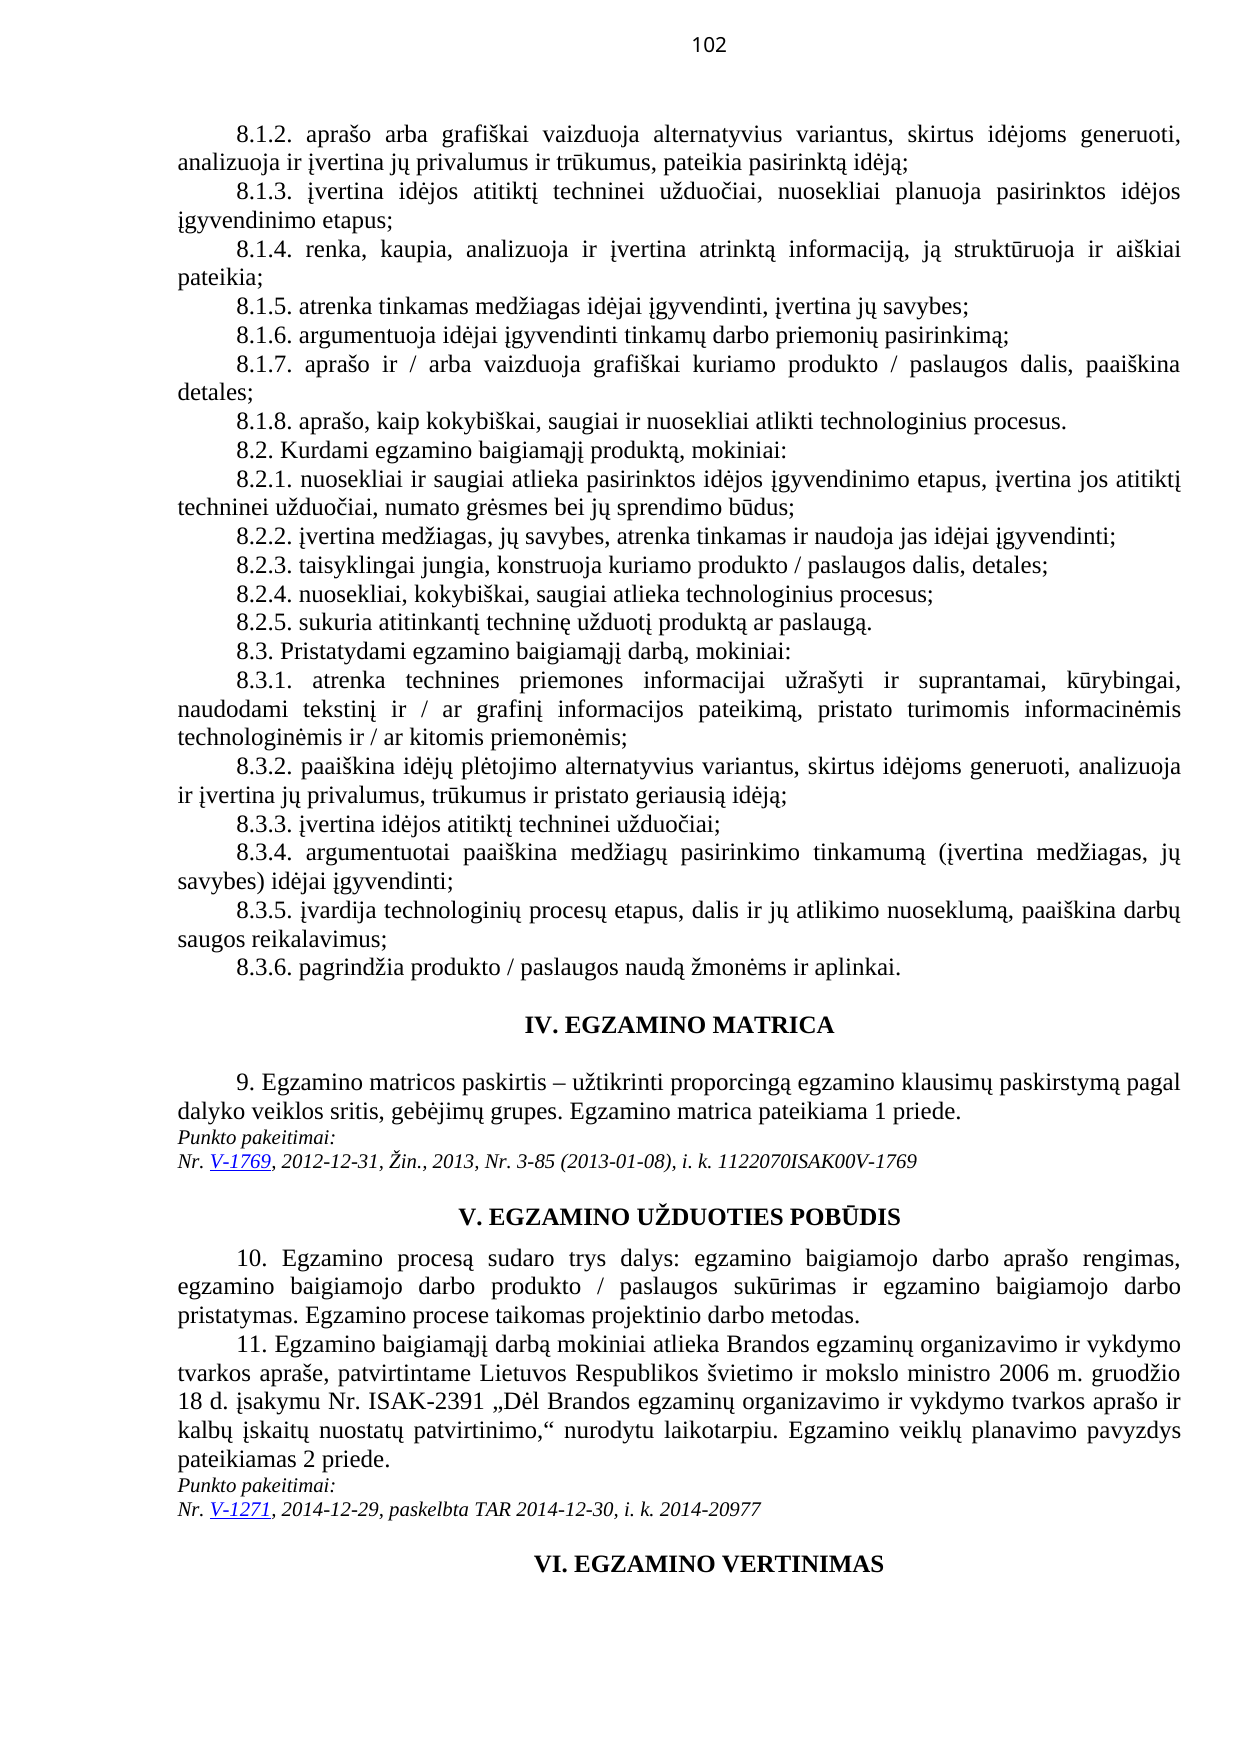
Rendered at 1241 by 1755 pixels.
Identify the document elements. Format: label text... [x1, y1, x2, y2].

text 8.3.4. argumentuotai paaiškina medžiagų pasirinkimo tinkamumą (įvertina medžiagas, jų savybes) idėjai įgyvendinti; [177, 837, 1182, 895]
text 8.1.4. renka, kaupia, analizuoja ir įvertina atrinktą informaciją, ją struktūruoja ir aiškiai pateikia; [177, 234, 1182, 291]
text Punkto pakeitimai: [177, 1125, 1182, 1149]
text 8.1.5. atrenka tinkamas medžiagas idėjai įgyvendinti, įvertina jų savybes; [177, 291, 1182, 320]
text Nr. V-1271, 2014-12-29, paskelbta TAR 2014-12-30, i. k. 2014-20977 [177, 1497, 1182, 1521]
text 8.1.6. argumentuoja idėjai įgyvendinti tinkamų darbo priemonių pasirinkimą; [177, 320, 1182, 349]
text 8.2.1. nuosekliai ir saugiai atlieka pasirinktos idėjos įgyvendinimo etapus, įvertina jos atitiktį techninei užduočiai, numato grėsmes bei jų sprendimo būdus; [177, 464, 1182, 521]
text 8.2.2. įvertina medžiagas, jų savybes, atrenka tinkamas ir naudoja jas idėjai įgyvendinti; [177, 521, 1182, 550]
text 8.3.2. paaiškina idėjų plėtojimo alternatyvius variantus, skirtus idėjoms generuoti, analizuoja ir įvertina jų privalumus, trūkumus ir pristato geriausią idėją; [177, 751, 1182, 809]
text 8.1.7. aprašo ir / arba vaizduoja grafiškai kuriamo produkto / paslaugos dalis, paaiškina detales; [177, 349, 1182, 406]
text 9. Egzamino matricos paskirtis – užtikrinti proporcingą egzamino klausimų paskirstymą pagal dalyko veiklos sritis, gebėjimų grupes. Egzamino matrica pateikiama 1 priede. [177, 1067, 1182, 1125]
text 10. Egzamino procesą sudaro trys dalys: egzamino baigiamojo darbo aprašo rengimas, egzamino baigiamojo darbo produkto / paslaugos sukūrimas ir egzamino baigiamojo darbo pristatymas. Egzamino procese taikomas projektinio darbo metodas. [177, 1243, 1182, 1329]
text 8.3.5. įvardija technologinių procesų etapus, dalis ir jų atlikimo nuoseklumą, paaiškina darbų saugos reikalavimus; [177, 895, 1182, 952]
text 8.3.6. pagrindžia produkto / paslaugos naudą žmonėms ir aplinkai. [177, 952, 1182, 981]
text Nr. V-1769, 2012-12-31, Žin., 2013, Nr. 3-85 (2013-01-08), i. k. 1122070ISAK00V-1769 [177, 1149, 1182, 1173]
text 8.2.5. sukuria atitinkantį techninę užduotį produktą ar paslaugą. [177, 607, 1182, 636]
text 8.3.3. įvertina idėjos atitiktį techninei užduočiai; [177, 809, 1182, 837]
text 11. Egzamino baigiamąjį darbą mokiniai atlieka Brandos egzaminų organizavimo ir vykdymo tvarkos apraše, patvirtintame Lietuvos Respublikos švietimo ir mokslo ministro 2006 m. gruodžio 18 d. įsakymu Nr. ISAK-2391 „Dėl Brandos egzaminų organizavimo ir vykdymo tvarkos aprašo ir kalbų įskaitų nuostatų patvirtinimo,“ nurodytu laikotarpiu. Egzamino veiklų planavimo pavyzdys pateikiamas 2 priede. [177, 1329, 1182, 1473]
text Punkto pakeitimai: [177, 1473, 1182, 1497]
text V. Egzamino užduoties pobūdis [177, 1202, 1182, 1231]
text IV. EGZAMINO MATRICA [177, 1010, 1182, 1039]
text 8.3. Pristatydami egzamino baigiamąjį darbą, mokiniai: [177, 636, 1182, 665]
text VI. EGZAMINO VERTINIMAS [177, 1549, 1182, 1578]
text 8.2.4. nuosekliai, kokybiškai, saugiai atlieka technologinius procesus; [177, 579, 1182, 607]
text 8.1.2. aprašo arba grafiškai vaizduoja alternatyvius variantus, skirtus idėjoms generuoti, analizuoja ir įvertina jų privalumus ir trūkumus, pateikia pasirinktą idėją; [177, 119, 1182, 176]
text 8.2. Kurdami egzamino baigiamąjį produktą, mokiniai: [177, 435, 1182, 464]
text 8.1.3. įvertina idėjos atitiktį techninei užduočiai, nuosekliai planuoja pasirinktos idėjos įgyvendinimo etapus; [177, 176, 1182, 234]
text 8.3.1. atrenka technines priemones informacijai užrašyti ir suprantamai, kūrybingai, naudodami tekstinį ir / ar grafinį informacijos pateikimą, pristato turimomis informacinėmis technologinėmis ir / ar kitomis priemonėmis; [177, 665, 1182, 751]
text 8.2.3. taisyklingai jungia, konstruoja kuriamo produkto / paslaugos dalis, detales; [177, 550, 1182, 579]
text 8.1.8. aprašo, kaip kokybiškai, saugiai ir nuosekliai atlikti technologinius procesus. [177, 406, 1182, 435]
